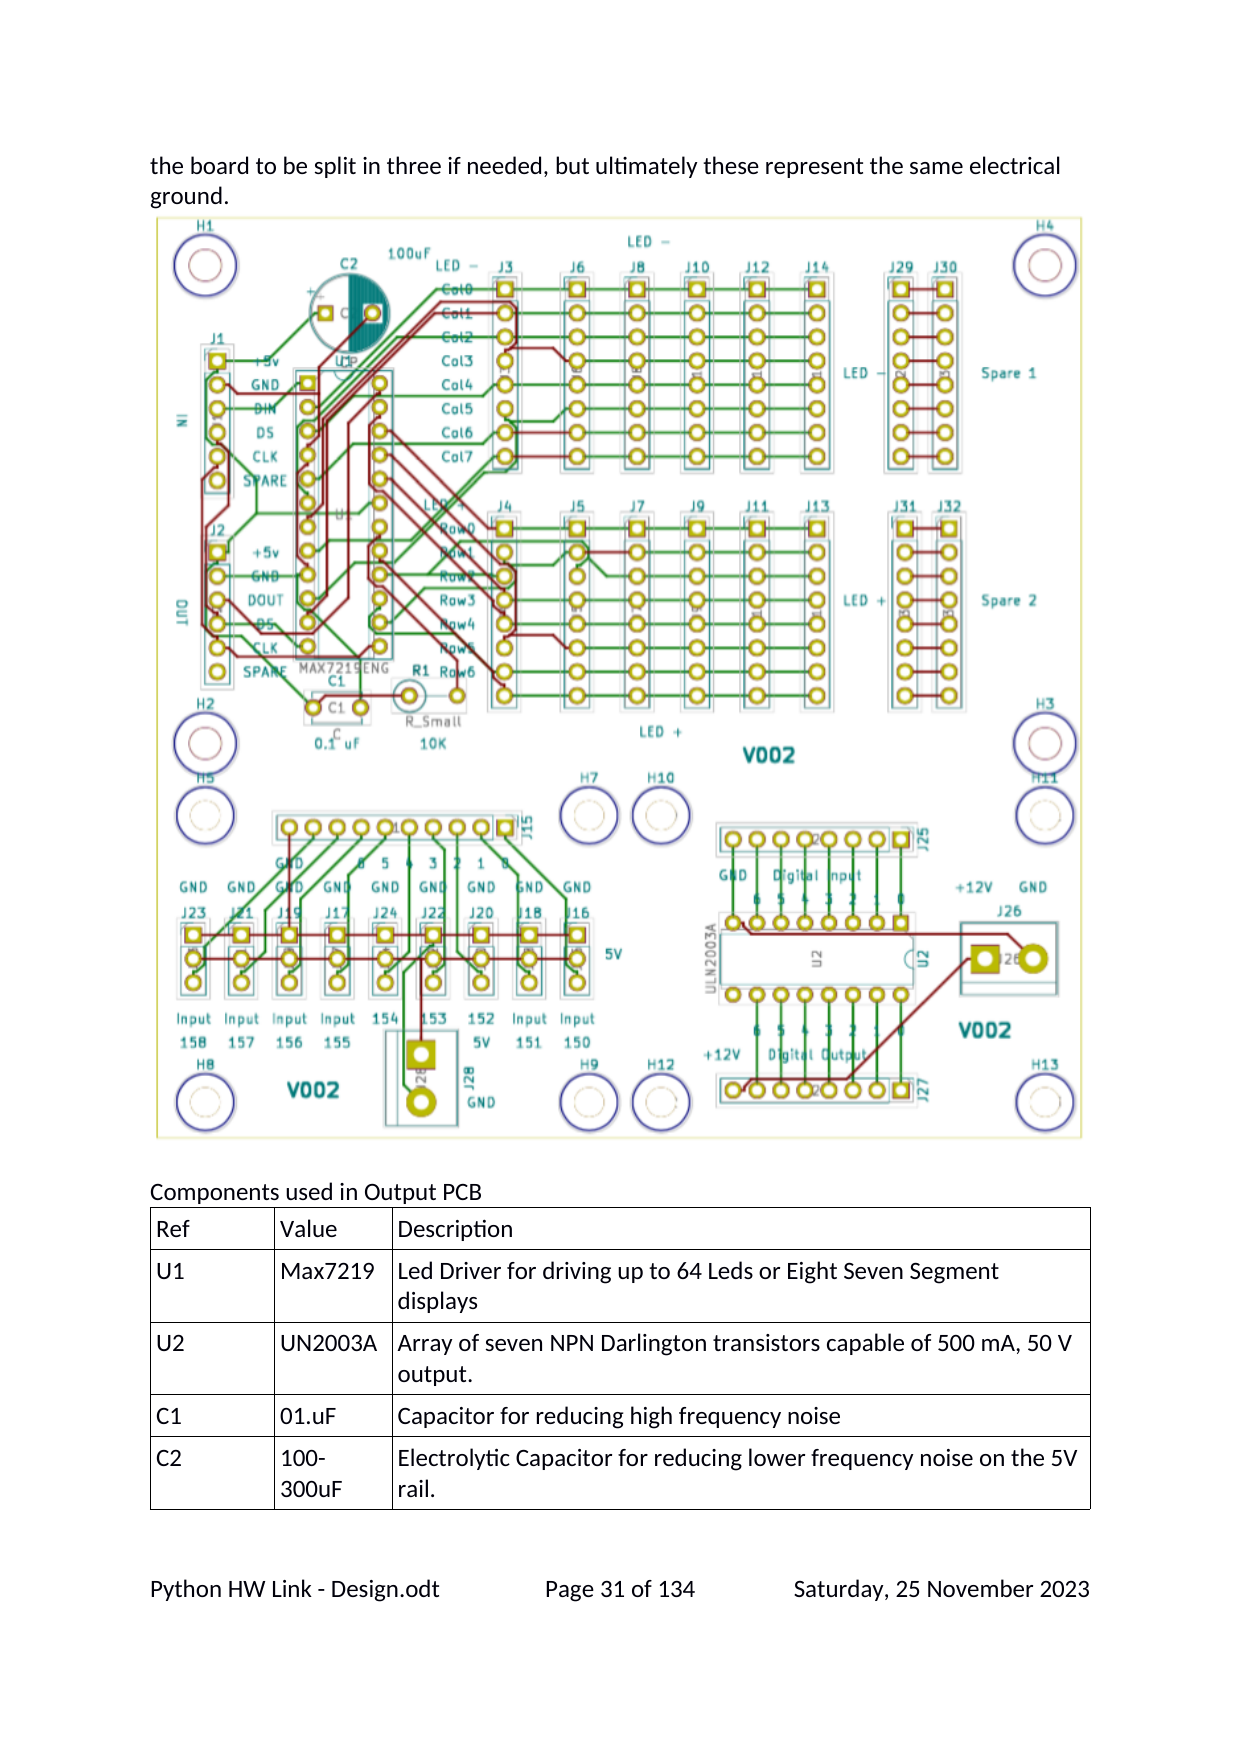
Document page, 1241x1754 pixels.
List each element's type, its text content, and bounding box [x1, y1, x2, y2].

text the board to be split in three if needed, but ultimately these represent the same electrical ground. [150, 150, 1090, 211]
table_header Ref [151, 1208, 274, 1249]
table_cell Array of seven NPN Darlington transistors capable of 500 mA, 50 V output. [393, 1323, 1090, 1394]
table_cell 100-300uF [275, 1437, 392, 1509]
table_header Description [393, 1208, 1090, 1249]
table_cell 01.uF [275, 1395, 392, 1436]
picture [150, 211, 1091, 1146]
table_header Value [275, 1208, 392, 1249]
table_cell U2 [151, 1323, 274, 1394]
table_cell C1 [151, 1395, 274, 1436]
table_cell Max7219 [275, 1250, 392, 1322]
table_cell UN2003A [275, 1323, 392, 1394]
table_cell U1 [151, 1250, 274, 1322]
text Components used in Output PCB [150, 1176, 1090, 1207]
table_cell Electrolytic Capacitor for reducing lower frequency noise on the 5V rail. [393, 1437, 1090, 1509]
table_cell Capacitor for reducing high frequency noise [393, 1395, 1090, 1436]
table_cell C2 [151, 1437, 274, 1509]
table_cell Led Driver for driving up to 64 Leds or Eight Seven Segment displays [393, 1250, 1090, 1322]
